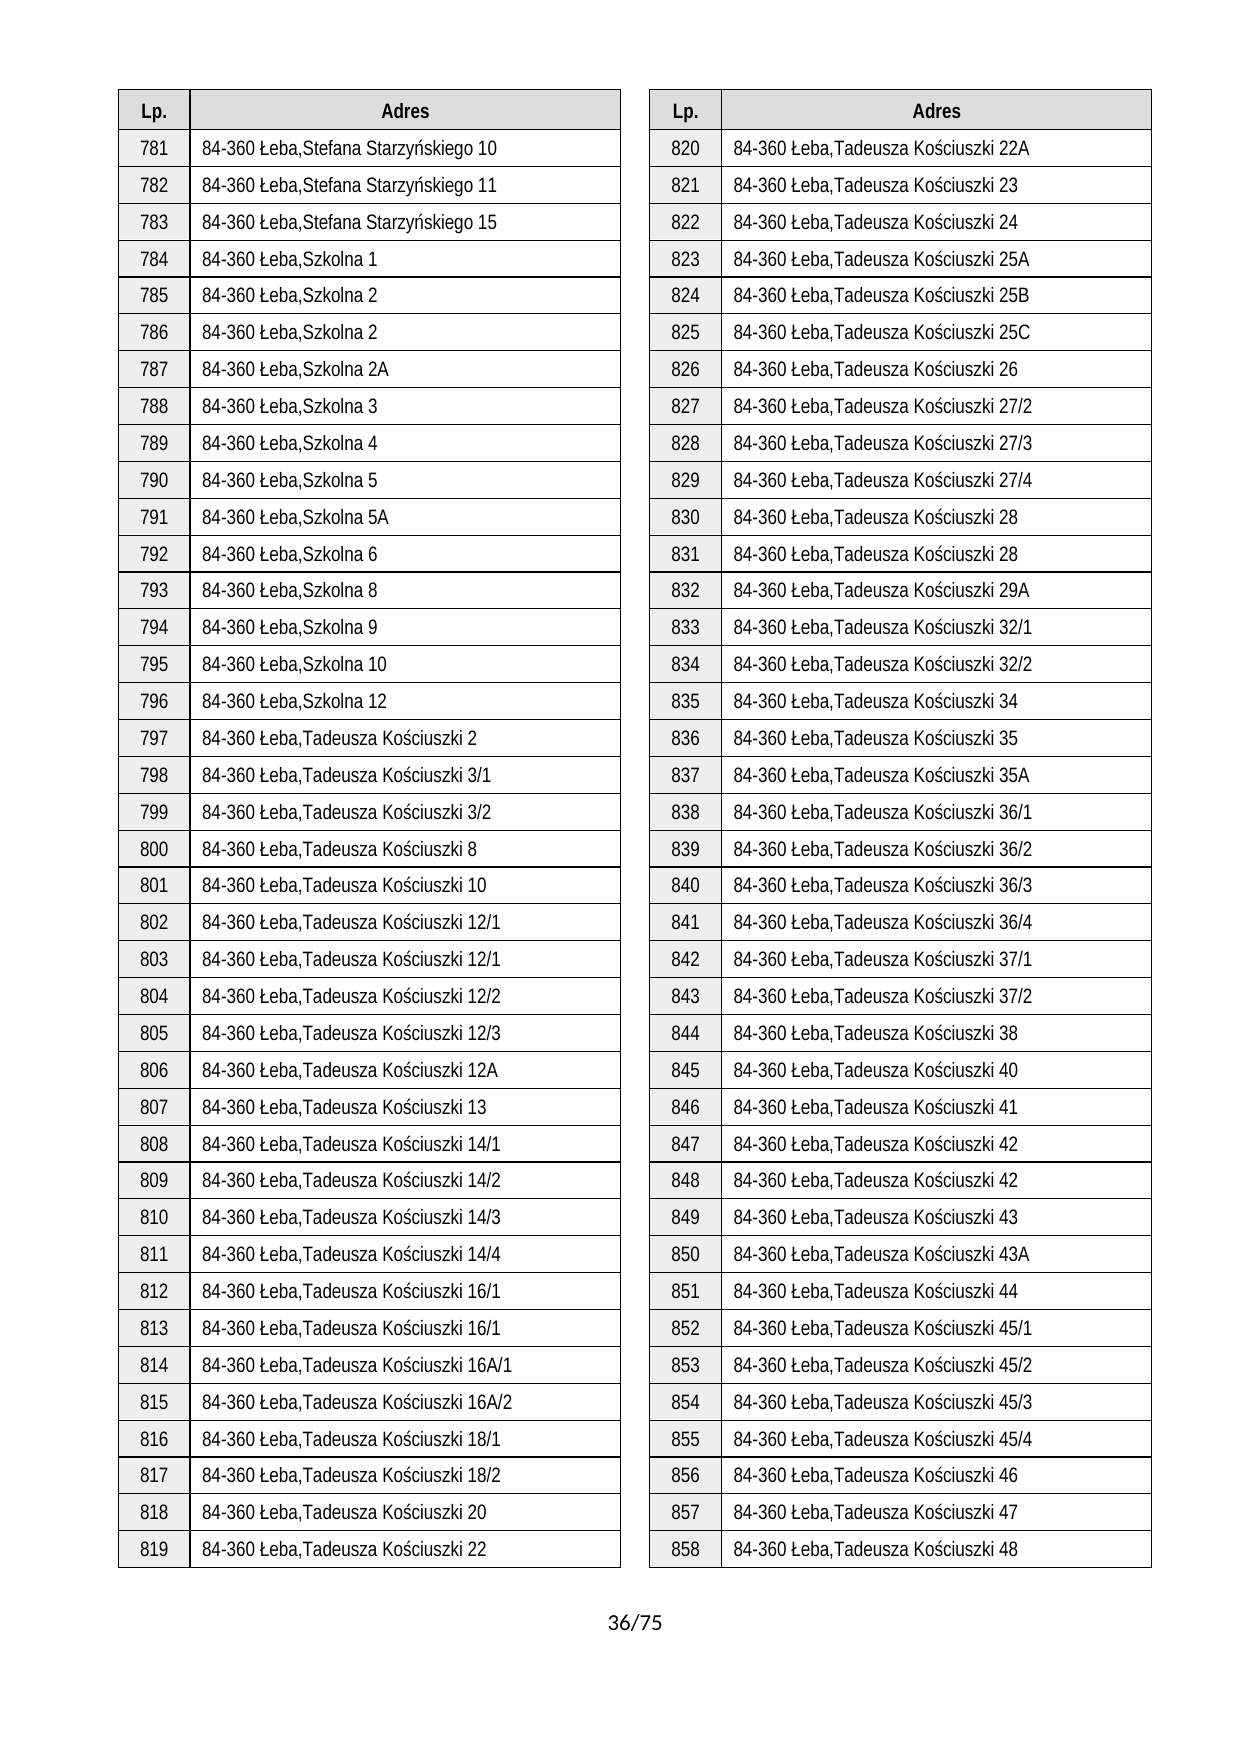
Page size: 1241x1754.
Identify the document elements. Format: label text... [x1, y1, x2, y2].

table_cell 84-360 Łeba,Szkolna 4 [191, 425, 620, 461]
table_cell 84-360 Łeba,Tadeusza Kościuszki 35 [722, 720, 1151, 756]
table_cell 839 [650, 831, 721, 866]
table_cell 800 [119, 831, 189, 866]
table_cell 799 [119, 794, 189, 829]
table_cell 84-360 Łeba,Tadeusza Kościuszki 40 [722, 1052, 1151, 1088]
table_cell 84-360 Łeba,Tadeusza Kościuszki 16A/2 [191, 1384, 620, 1419]
table_cell 84-360 Łeba,Tadeusza Kościuszki 12/3 [191, 1015, 620, 1051]
table_cell 84-360 Łeba,Szkolna 3 [191, 388, 620, 424]
table_cell 832 [650, 573, 721, 608]
table_cell 84-360 Łeba,Szkolna 1 [191, 241, 620, 276]
table_cell 84-360 Łeba,Tadeusza Kościuszki 25B [722, 278, 1151, 313]
table_cell 811 [119, 1236, 189, 1272]
table_cell 788 [119, 388, 189, 424]
table_cell 858 [650, 1531, 721, 1567]
table_cell 854 [650, 1384, 721, 1419]
table_cell 84-360 Łeba,Tadeusza Kościuszki 43A [722, 1236, 1151, 1272]
table_cell 84-360 Łeba,Tadeusza Kościuszki 41 [722, 1089, 1151, 1124]
table_cell 84-360 Łeba,Tadeusza Kościuszki 12A [191, 1052, 620, 1088]
table_cell 84-360 Łeba,Tadeusza Kościuszki 36/2 [722, 831, 1151, 866]
table_cell 84-360 Łeba,Tadeusza Kościuszki 20 [191, 1494, 620, 1530]
table_cell 84-360 Łeba,Tadeusza Kościuszki 45/2 [722, 1347, 1151, 1383]
table_cell 84-360 Łeba,Tadeusza Kościuszki 18/1 [191, 1421, 620, 1456]
table_header Lp. [650, 90, 721, 129]
table_cell 84-360 Łeba,Szkolna 2 [191, 314, 620, 350]
table_cell 849 [650, 1199, 721, 1235]
table_cell 793 [119, 573, 189, 608]
table_cell 825 [650, 314, 721, 350]
table_cell 84-360 Łeba,Szkolna 12 [191, 683, 620, 719]
table_cell 821 [650, 167, 721, 203]
table_cell 84-360 Łeba,Tadeusza Kościuszki 47 [722, 1494, 1151, 1530]
table_cell 84-360 Łeba,Stefana Starzyńskiego 10 [191, 130, 620, 166]
table_cell 795 [119, 646, 189, 682]
table_cell 84-360 Łeba,Tadeusza Kościuszki 42 [722, 1163, 1151, 1198]
table_cell 815 [119, 1384, 189, 1419]
table_cell 84-360 Łeba,Szkolna 9 [191, 609, 620, 645]
table_cell 84-360 Łeba,Tadeusza Kościuszki 8 [191, 831, 620, 866]
table_cell 814 [119, 1347, 189, 1383]
table_cell 784 [119, 241, 189, 276]
table_cell 850 [650, 1236, 721, 1272]
table_cell 84-360 Łeba,Szkolna 2 [191, 278, 620, 313]
table_cell 84-360 Łeba,Szkolna 6 [191, 536, 620, 571]
table_cell 833 [650, 609, 721, 645]
table_cell 84-360 Łeba,Tadeusza Kościuszki 32/2 [722, 646, 1151, 682]
table_cell 84-360 Łeba,Tadeusza Kościuszki 23 [722, 167, 1151, 203]
table_cell 809 [119, 1163, 189, 1198]
table_cell 836 [650, 720, 721, 756]
table_cell 84-360 Łeba,Szkolna 10 [191, 646, 620, 682]
table_cell 819 [119, 1531, 189, 1567]
table_cell 797 [119, 720, 189, 756]
table_cell 84-360 Łeba,Tadeusza Kościuszki 36/4 [722, 904, 1151, 940]
table_cell 803 [119, 941, 189, 977]
table_cell 789 [119, 425, 189, 461]
table_cell 841 [650, 904, 721, 940]
table_cell 853 [650, 1347, 721, 1383]
table_cell 84-360 Łeba,Tadeusza Kościuszki 12/1 [191, 904, 620, 940]
table_cell 829 [650, 462, 721, 498]
table_cell 783 [119, 204, 189, 239]
table_cell 837 [650, 757, 721, 793]
table_cell 826 [650, 351, 721, 387]
table_cell 831 [650, 536, 721, 571]
table_cell 816 [119, 1421, 189, 1456]
table_cell 84-360 Łeba,Tadeusza Kościuszki 24 [722, 204, 1151, 239]
table_cell 84-360 Łeba,Tadeusza Kościuszki 36/3 [722, 868, 1151, 903]
table_cell 798 [119, 757, 189, 793]
table_cell 820 [650, 130, 721, 166]
table_cell 84-360 Łeba,Tadeusza Kościuszki 22 [191, 1531, 620, 1567]
table_cell 786 [119, 314, 189, 350]
table_cell 823 [650, 241, 721, 276]
table_cell 84-360 Łeba,Tadeusza Kościuszki 2 [191, 720, 620, 756]
table_cell 812 [119, 1273, 189, 1309]
table_cell 84-360 Łeba,Tadeusza Kościuszki 27/2 [722, 388, 1151, 424]
table_cell 84-360 Łeba,Tadeusza Kościuszki 13 [191, 1089, 620, 1124]
table_cell 84-360 Łeba,Tadeusza Kościuszki 3/1 [191, 757, 620, 793]
table_cell 84-360 Łeba,Szkolna 2A [191, 351, 620, 387]
table_cell 84-360 Łeba,Tadeusza Kościuszki 29A [722, 573, 1151, 608]
table_cell 843 [650, 978, 721, 1014]
table_cell 822 [650, 204, 721, 239]
table_cell 785 [119, 278, 189, 313]
table_cell 84-360 Łeba,Tadeusza Kościuszki 16A/1 [191, 1347, 620, 1383]
table_header Lp. [119, 90, 189, 129]
table_cell 84-360 Łeba,Tadeusza Kościuszki 12/2 [191, 978, 620, 1014]
table_cell 846 [650, 1089, 721, 1124]
table_cell 84-360 Łeba,Tadeusza Kościuszki 38 [722, 1015, 1151, 1051]
table_cell 84-360 Łeba,Stefana Starzyńskiego 11 [191, 167, 620, 203]
table_cell 84-360 Łeba,Tadeusza Kościuszki 28 [722, 499, 1151, 534]
table_cell 817 [119, 1458, 189, 1493]
table_cell 84-360 Łeba,Szkolna 5A [191, 499, 620, 534]
table_cell 84-360 Łeba,Tadeusza Kościuszki 46 [722, 1458, 1151, 1493]
table_cell 84-360 Łeba,Tadeusza Kościuszki 14/2 [191, 1163, 620, 1198]
table_cell 782 [119, 167, 189, 203]
table_cell 84-360 Łeba,Tadeusza Kościuszki 36/1 [722, 794, 1151, 829]
table_cell 796 [119, 683, 189, 719]
table_cell 84-360 Łeba,Tadeusza Kościuszki 12/1 [191, 941, 620, 977]
table_cell 847 [650, 1126, 721, 1161]
table_cell 801 [119, 868, 189, 903]
table_cell 805 [119, 1015, 189, 1051]
table_cell 804 [119, 978, 189, 1014]
table_cell 84-360 Łeba,Tadeusza Kościuszki 14/3 [191, 1199, 620, 1235]
table_cell 84-360 Łeba,Tadeusza Kościuszki 26 [722, 351, 1151, 387]
table_cell 84-360 Łeba,Tadeusza Kościuszki 16/1 [191, 1310, 620, 1346]
table_cell 84-360 Łeba,Tadeusza Kościuszki 34 [722, 683, 1151, 719]
table_cell 807 [119, 1089, 189, 1124]
table_cell 84-360 Łeba,Tadeusza Kościuszki 22A [722, 130, 1151, 166]
table_cell 84-360 Łeba,Szkolna 8 [191, 573, 620, 608]
table_cell 781 [119, 130, 189, 166]
table_cell 808 [119, 1126, 189, 1161]
table_cell 818 [119, 1494, 189, 1530]
table_cell 855 [650, 1421, 721, 1456]
table_cell 84-360 Łeba,Tadeusza Kościuszki 37/2 [722, 978, 1151, 1014]
table_cell 810 [119, 1199, 189, 1235]
table_cell 84-360 Łeba,Stefana Starzyńskiego 15 [191, 204, 620, 239]
table_cell 792 [119, 536, 189, 571]
table_cell 827 [650, 388, 721, 424]
table_cell 835 [650, 683, 721, 719]
table_cell 84-360 Łeba,Tadeusza Kościuszki 25A [722, 241, 1151, 276]
table_cell 84-360 Łeba,Tadeusza Kościuszki 27/4 [722, 462, 1151, 498]
table_cell 856 [650, 1458, 721, 1493]
table_cell 845 [650, 1052, 721, 1088]
table_cell 844 [650, 1015, 721, 1051]
table_cell 852 [650, 1310, 721, 1346]
table_cell 790 [119, 462, 189, 498]
table_cell 791 [119, 499, 189, 534]
table_cell 84-360 Łeba,Tadeusza Kościuszki 45/4 [722, 1421, 1151, 1456]
table_cell 84-360 Łeba,Tadeusza Kościuszki 14/1 [191, 1126, 620, 1161]
table_cell 830 [650, 499, 721, 534]
table_cell 84-360 Łeba,Tadeusza Kościuszki 14/4 [191, 1236, 620, 1272]
table_cell 84-360 Łeba,Tadeusza Kościuszki 16/1 [191, 1273, 620, 1309]
table_header Adres [191, 90, 620, 129]
table_cell 840 [650, 868, 721, 903]
table_cell 84-360 Łeba,Tadeusza Kościuszki 28 [722, 536, 1151, 571]
table_cell 84-360 Łeba,Tadeusza Kościuszki 45/1 [722, 1310, 1151, 1346]
table_cell 828 [650, 425, 721, 461]
table_cell 857 [650, 1494, 721, 1530]
table_cell 842 [650, 941, 721, 977]
table_cell 84-360 Łeba,Tadeusza Kościuszki 18/2 [191, 1458, 620, 1493]
table_cell 802 [119, 904, 189, 940]
table_cell 851 [650, 1273, 721, 1309]
table_cell 84-360 Łeba,Tadeusza Kościuszki 27/3 [722, 425, 1151, 461]
table_cell 806 [119, 1052, 189, 1088]
table_cell 794 [119, 609, 189, 645]
table_cell 84-360 Łeba,Tadeusza Kościuszki 35A [722, 757, 1151, 793]
table_cell 84-360 Łeba,Tadeusza Kościuszki 37/1 [722, 941, 1151, 977]
table_cell 787 [119, 351, 189, 387]
table_cell 84-360 Łeba,Tadeusza Kościuszki 44 [722, 1273, 1151, 1309]
table_cell 84-360 Łeba,Szkolna 5 [191, 462, 620, 498]
table_cell 824 [650, 278, 721, 313]
table_cell 84-360 Łeba,Tadeusza Kościuszki 45/3 [722, 1384, 1151, 1419]
table_cell 84-360 Łeba,Tadeusza Kościuszki 10 [191, 868, 620, 903]
table_header Adres [722, 90, 1151, 129]
table_cell 84-360 Łeba,Tadeusza Kościuszki 32/1 [722, 609, 1151, 645]
table_cell 834 [650, 646, 721, 682]
table_cell 84-360 Łeba,Tadeusza Kościuszki 25C [722, 314, 1151, 350]
table_cell 848 [650, 1163, 721, 1198]
table_cell 84-360 Łeba,Tadeusza Kościuszki 3/2 [191, 794, 620, 829]
table_cell 84-360 Łeba,Tadeusza Kościuszki 42 [722, 1126, 1151, 1161]
table_cell 813 [119, 1310, 189, 1346]
table_cell 84-360 Łeba,Tadeusza Kościuszki 43 [722, 1199, 1151, 1235]
table_cell 84-360 Łeba,Tadeusza Kościuszki 48 [722, 1531, 1151, 1567]
table_cell 838 [650, 794, 721, 829]
